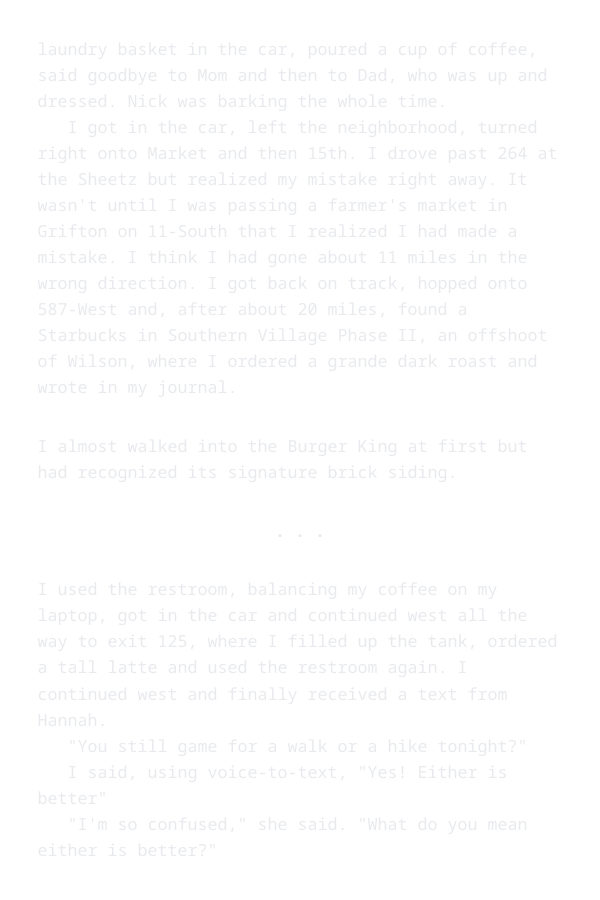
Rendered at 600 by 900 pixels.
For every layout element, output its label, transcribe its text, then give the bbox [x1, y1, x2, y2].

text I used the restroom, balancing my coffee on my laptop, got in the car and continued west all the way to exit 125, where I filled up the tank, ordered a tall latte and used the restroom again. I continued west and finally received a text from Hannah. [37, 578, 562, 731]
text "You still game for a walk or a hike tonight?" [37, 734, 562, 757]
text "I'm so confused," she said. "What do you mean either is better?" [37, 812, 562, 861]
text I said, using voice-to-text, "Yes! Either is better" [37, 760, 562, 809]
text . . . [37, 519, 562, 542]
text laundry basket in the car, poured a cup of coffee, said goodbye to Mom and then to Dad, who was up and dressed. Nick was barking the whole time. [37, 37, 562, 112]
text I almost walked into the Burger King at first but had recognized its signature brick siding. [37, 435, 562, 483]
text I got in the car, left the neighborhood, turned right onto Market and then 15th. I drove past 264 at the Sheetz but realized my mistake right away. It wasn't until I was passing a farmer's market in Grifton on 11-South that I realized I had made a mistake. I think I had gone about 11 miles in the wrong direction. I got back on track, hopped onto 587-West and, after about 20 miles, found a Starbucks in Southern Village Phase II, an offshoot of Wilson, where I ordered a grande dark roast and wrote in my journal. [37, 116, 562, 399]
